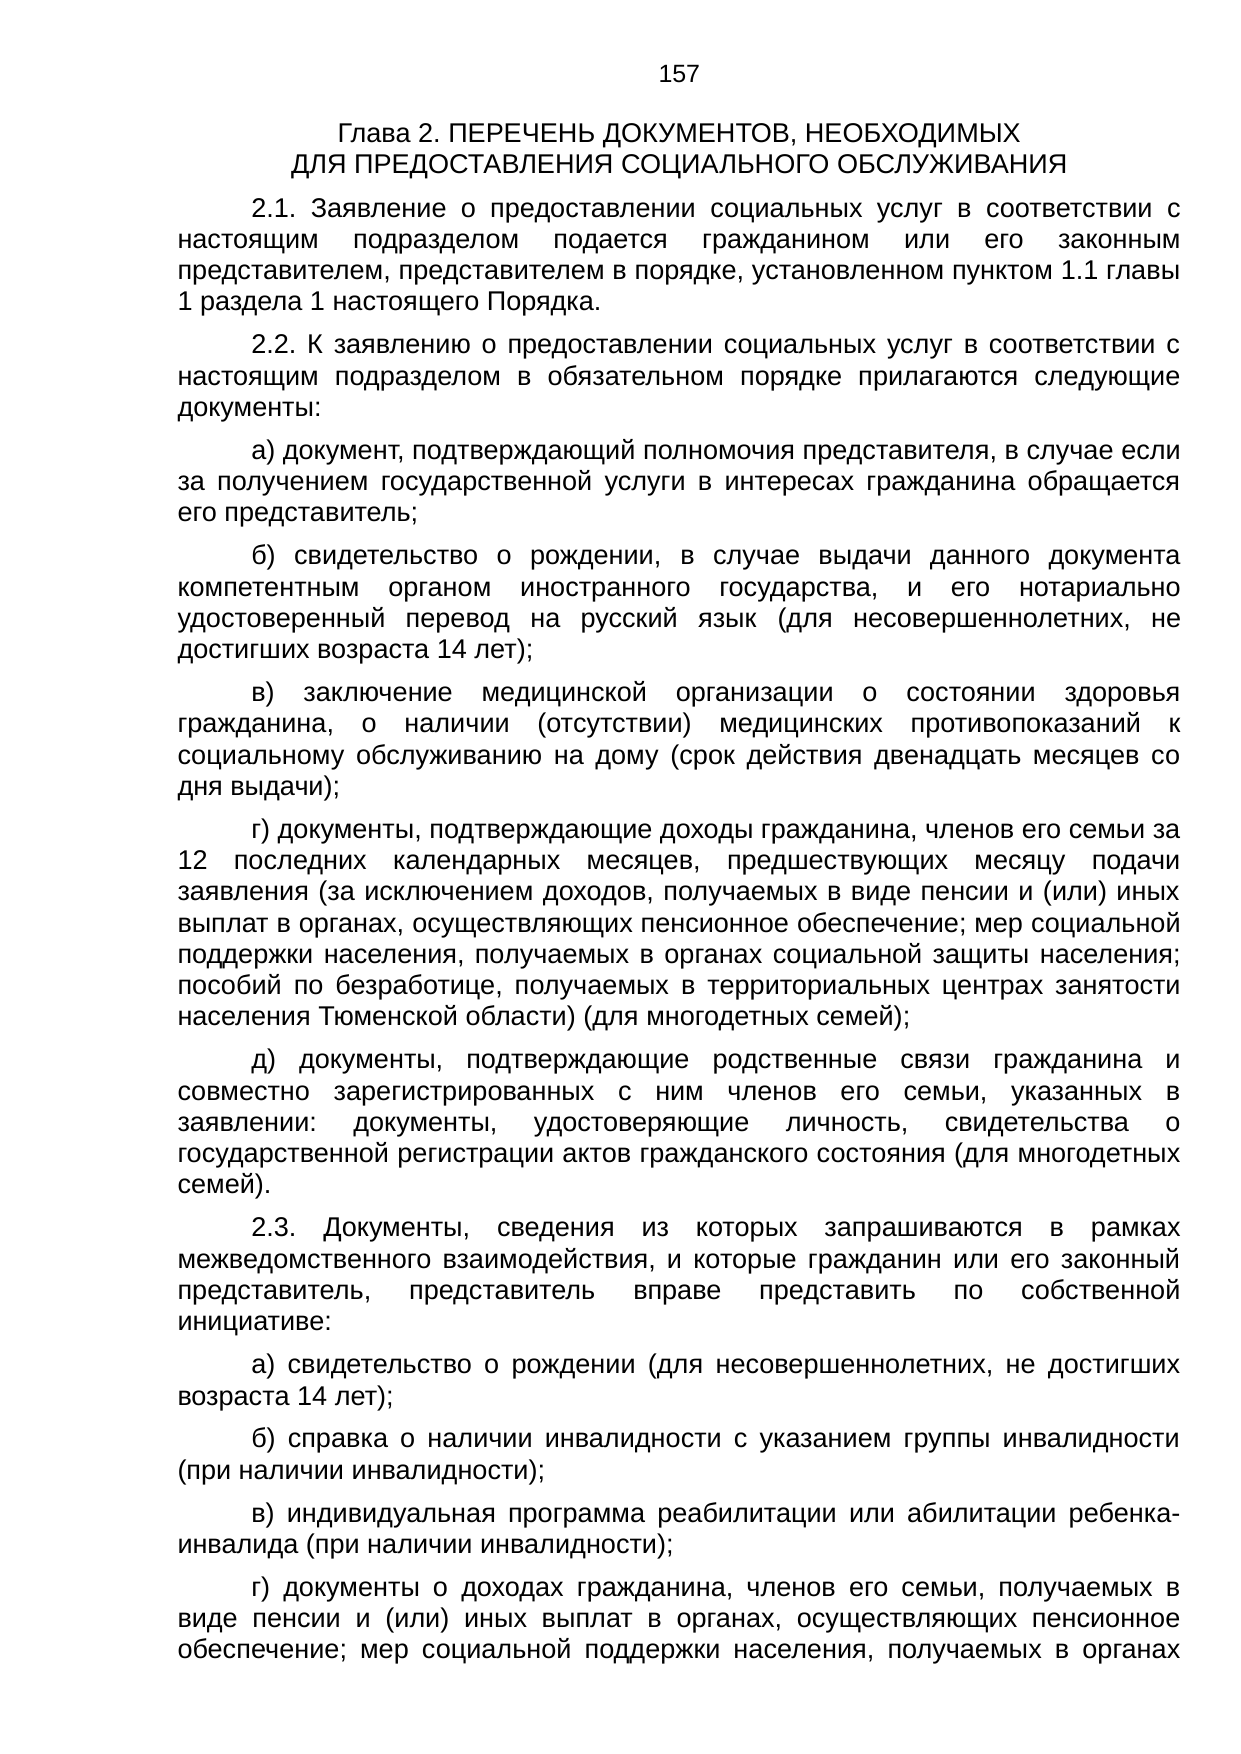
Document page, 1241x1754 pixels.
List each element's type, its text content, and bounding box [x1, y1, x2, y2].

text а) документ, подтверждающий полномочия представителя, в случае если за получением государственной услуги в интересах гражданина обращается его представитель; [177, 434, 1181, 528]
text 2.1. Заявление о предоставлении социальных услуг в соответствии с настоящим подразделом подается гражданином или его законным представителем, представителем в порядке, установленном пунктом 1.1 главы 1 раздела 1 настоящего Порядка. [177, 192, 1181, 317]
text б) справка о наличии инвалидности с указанием группы инвалидности (при наличии инвалидности); [177, 1422, 1181, 1485]
text б) свидетельство о рождении, в случае выдачи данного документа компетентным органом иностранного государства, и его нотариально удостоверенный перевод на русский язык (для несовершеннолетних, не достигших возраста 14 лет); [177, 539, 1181, 664]
text д) документы, подтверждающие родственные связи гражданина и совместно зарегистрированных с ним членов его семьи, указанных в заявлении: документы, удостоверяющие личность, свидетельства о государственной регистрации актов гражданского состояния (для многодетных семей). [177, 1043, 1181, 1200]
text в) индивидуальная программа реабилитации или абилитации ребенка-инвалида (при наличии инвалидности); [177, 1497, 1181, 1559]
text 2.3. Документы, сведения из которых запрашиваются в рамках межведомственного взаимодействия, и которые гражданин или его законный представитель, представитель вправе представить по собственной инициативе: [177, 1211, 1181, 1336]
text 2.2. К заявлению о предоставлении социальных услуг в соответствии с настоящим подразделом в обязательном порядке прилагаются следующие документы: [177, 328, 1181, 422]
text Глава 2. ПЕРЕЧЕНЬ ДОКУМЕНТОВ, НЕОБХОДИМЫХ ДЛЯ ПРЕДОСТАВЛЕНИЯ СОЦИАЛЬНОГО ОБСЛУЖИВАНИЯ [177, 117, 1181, 180]
text г) документы о доходах гражданина, членов его семьи, получаемых в виде пенсии и (или) иных выплат в органах, осуществляющих пенсионное обеспечение; мер социальной поддержки населения, получаемых в органах [177, 1571, 1181, 1665]
text г) документы, подтверждающие доходы гражданина, членов его семьи за 12 последних календарных месяцев, предшествующих месяцу подачи заявления (за исключением доходов, получаемых в виде пенсии и (или) иных выплат в органах, осуществляющих пенсионное обеспечение; мер социальной поддержки населения, получаемых в органах социальной защиты населения; пособий по безработице, получаемых в территориальных центрах занятости населения Тюменской области) (для многодетных семей); [177, 813, 1181, 1032]
text а) свидетельство о рождении (для несовершеннолетних, не достигших возраста 14 лет); [177, 1348, 1181, 1411]
text в) заключение медицинской организации о состоянии здоровья гражданина, о наличии (отсутствии) медицинских противопоказаний к социальному обслуживанию на дому (срок действия двенадцать месяцев со дня выдачи); [177, 676, 1181, 801]
